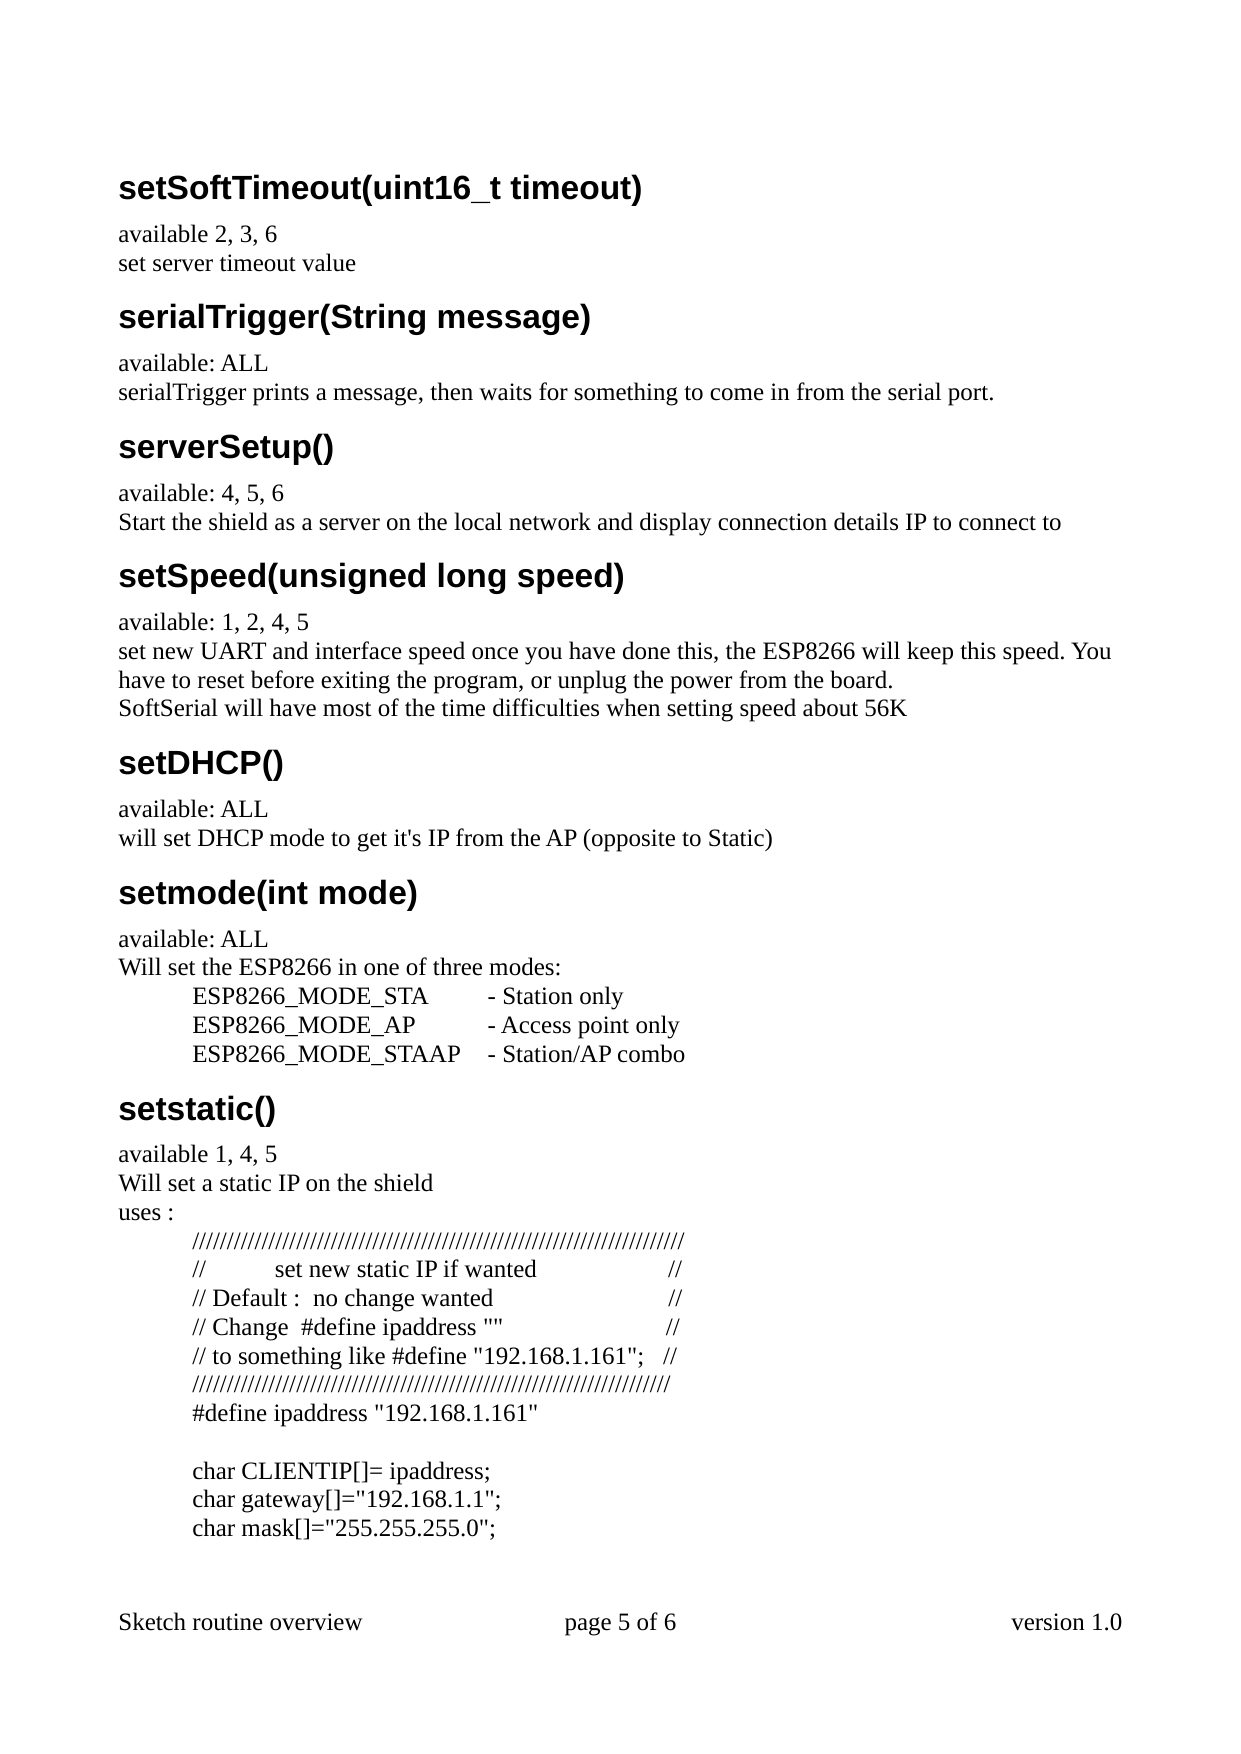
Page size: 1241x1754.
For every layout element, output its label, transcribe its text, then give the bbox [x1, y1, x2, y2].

text available: ALL [118, 348, 1122, 377]
text /////////////////////////////////////////////////////////////////////// [118, 1226, 1122, 1254]
text ESP8266_MODE_STA - Station only [118, 981, 1122, 1010]
text char CLIENTIP[]= ipaddress; [118, 1456, 1122, 1484]
text set new UART and interface speed once you have done this, the ESP8266 will keep this speed. You have to reset before exiting the program, or unplug the power from the board. [118, 636, 1122, 693]
text ESP8266_MODE_STAAP - Station/AP combo [118, 1039, 1122, 1067]
text available: 1, 2, 4, 5 [118, 607, 1122, 636]
text uses : [118, 1197, 1122, 1226]
text will set DHCP mode to get it's IP from the AP (opposite to Static) [118, 823, 1122, 852]
text #define ipaddress "192.168.1.161" [118, 1398, 1122, 1427]
text Will set the ESP8266 in one of three modes: [118, 952, 1122, 981]
text char gateway[]="192.168.1.1"; [118, 1484, 1122, 1513]
text available 1, 4, 5 [118, 1139, 1122, 1168]
text available: ALL [118, 794, 1122, 823]
text // Default : no change wanted // [118, 1283, 1122, 1312]
subtitle serialTrigger(String message) [118, 297, 1122, 336]
text Start the shield as a server on the local network and display connection details IP to connect to [118, 507, 1122, 535]
text SoftSerial will have most of the time difficulties when setting speed about 56K [118, 693, 1122, 722]
text // to something like #define "192.168.1.161"; // [118, 1341, 1122, 1369]
subtitle setSpeed(unsigned long speed) [118, 556, 1122, 595]
text // set new static IP if wanted // [118, 1254, 1122, 1283]
text set server timeout value [118, 248, 1122, 276]
text // Change #define ipaddress "" // [118, 1312, 1122, 1341]
text Will set a static IP on the shield [118, 1168, 1122, 1197]
subtitle setDHCP() [118, 743, 1122, 782]
text available: ALL [118, 924, 1122, 952]
subtitle setSoftTimeout(uint16_t timeout) [118, 168, 1122, 206]
subtitle serverSetup() [118, 427, 1122, 465]
text char mask[]="255.255.255.0"; [118, 1513, 1122, 1542]
text available: 4, 5, 6 [118, 478, 1122, 507]
text ESP8266_MODE_AP - Access point only [118, 1010, 1122, 1039]
text ///////////////////////////////////////////////////////////////////// [118, 1369, 1122, 1398]
subtitle setmode(int mode) [118, 873, 1122, 911]
text available 2, 3, 6 [118, 219, 1122, 248]
text serialTrigger prints a message, then waits for something to come in from the serial port. [118, 377, 1122, 406]
subtitle setstatic() [118, 1088, 1122, 1127]
